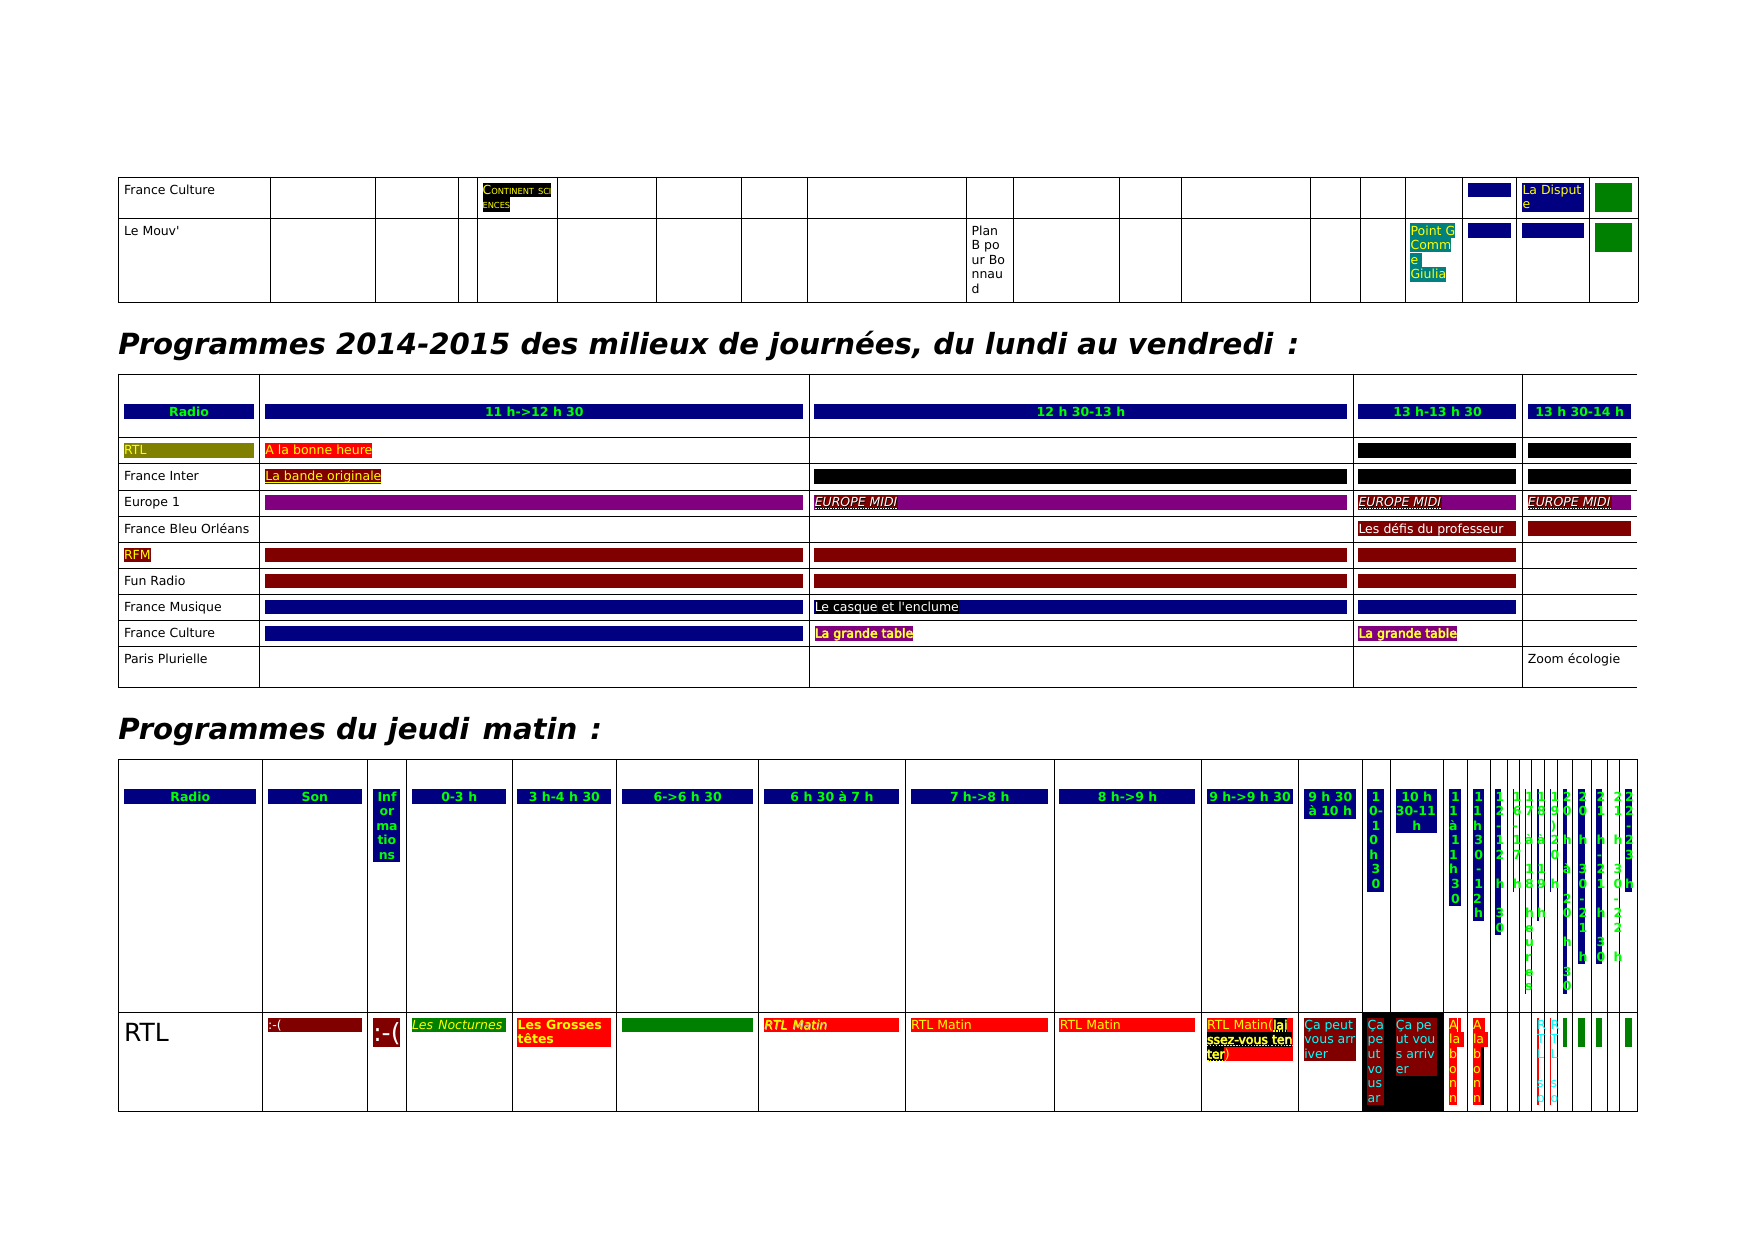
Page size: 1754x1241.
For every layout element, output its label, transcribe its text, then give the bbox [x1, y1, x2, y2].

table_cell RTL so [1532, 1013, 1544, 1111]
table_header 17 à 18 heures [1520, 760, 1531, 1012]
table_header 21 h-21 h 30 [1592, 760, 1607, 1012]
table_cell [1508, 1013, 1519, 1111]
table_cell Europe midi [810, 491, 1353, 516]
table_header 13 h-13 h 30 [1354, 375, 1522, 437]
table_cell [1590, 178, 1638, 217]
table_cell La grande table [1354, 621, 1522, 646]
table_cell [1523, 438, 1637, 463]
table_cell [1573, 1013, 1591, 1111]
table_header 9 h 30 à 10 h [1299, 760, 1362, 1012]
table_cell La bande originale [260, 464, 809, 489]
table_cell Plan B pour Bonnaud [967, 219, 1013, 302]
table_cell [1182, 178, 1310, 217]
table_cell [1592, 1013, 1607, 1111]
table_cell [810, 464, 1353, 489]
table_header 20 h 30-21 h [1573, 760, 1591, 1012]
table_header Informations [368, 760, 406, 1012]
table_cell [376, 219, 458, 302]
table_header 20 h à 20 h 30 [1558, 760, 1572, 1012]
table_cell [1590, 219, 1638, 302]
table_header 10 h 30-11 h [1391, 760, 1443, 1012]
table_cell [1120, 219, 1181, 302]
table_cell Ça peut vous ar [1363, 1013, 1390, 1111]
table_header 12 h 30-13 h [810, 375, 1353, 437]
subtitle Programmes du jeudi matin : [118, 712, 1636, 746]
table_cell [1520, 1013, 1531, 1111]
table_cell Le casque et l'enclume [810, 595, 1353, 620]
table_cell France Musique [119, 595, 259, 620]
subtitle Programmes 2014-2015 des milieux de journées, du lundi au vendredi : [118, 327, 1636, 361]
table_cell [810, 438, 1353, 463]
table_cell [459, 219, 477, 302]
table_cell France Culture [119, 621, 259, 646]
table_cell [1608, 1013, 1619, 1111]
table_cell [1558, 1013, 1572, 1111]
table_cell RTL so [1545, 1013, 1557, 1111]
table_header 7 h->8 h [906, 760, 1054, 1012]
table_header Radio [119, 375, 259, 437]
table_cell [260, 569, 809, 594]
table_header 9 h->9 h 30 [1202, 760, 1298, 1012]
table_cell [617, 1013, 758, 1111]
table_cell A la bonne heure [260, 438, 809, 463]
table_header 8 h->9 h [1055, 760, 1201, 1012]
table_cell [1354, 464, 1522, 489]
table_cell [1354, 543, 1522, 568]
table_cell Ça peut vous arriver [1299, 1013, 1362, 1111]
table_header 18 à 19 h [1532, 760, 1544, 1012]
table_cell A la bonn [1468, 1013, 1490, 1111]
table_cell RFM [119, 543, 259, 568]
table_cell [657, 178, 741, 217]
table_cell [260, 647, 809, 687]
table_cell [1354, 595, 1522, 620]
table_cell Zoom écologie [1523, 647, 1637, 687]
table_cell Europe midi [1523, 491, 1637, 516]
table_cell [1523, 543, 1637, 568]
table_cell RTL Matin [1055, 1013, 1201, 1111]
table_cell RTL [119, 438, 259, 463]
table_cell La Dispute [1517, 178, 1589, 217]
table_cell [459, 178, 477, 217]
table_cell [1182, 219, 1310, 302]
table_cell [1523, 464, 1637, 489]
table_cell [810, 543, 1353, 568]
table_cell [271, 178, 375, 217]
table_cell [1406, 178, 1462, 217]
table_cell [1361, 219, 1405, 302]
table_cell RTL [119, 1013, 262, 1111]
table_cell :-( [263, 1013, 367, 1111]
table_cell Europe 1 [119, 491, 259, 516]
table_cell [376, 178, 458, 217]
table_header 0-3 h [407, 760, 512, 1012]
table_cell [478, 219, 557, 302]
table_cell [1120, 178, 1181, 217]
table_header 19)20 h [1545, 760, 1557, 1012]
table_cell A la bonn [1444, 1013, 1467, 1111]
table_cell RTL Matin [759, 1013, 905, 1111]
table_cell RTL Matin [906, 1013, 1054, 1111]
table_cell Le Mouv' [119, 219, 270, 302]
table_cell RTL Matin(laissez-vous tenter) [1202, 1013, 1298, 1111]
table_cell [1014, 219, 1119, 302]
table_cell La grande table [810, 621, 1353, 646]
table_header Radio [119, 760, 262, 1012]
table_cell France Culture [119, 178, 270, 217]
table_header 16-17 h [1508, 760, 1519, 1012]
table_cell [810, 569, 1353, 594]
table_cell [260, 621, 809, 646]
table_cell :-( [368, 1013, 406, 1111]
table_cell [1311, 219, 1360, 302]
table_header 22-23 h [1620, 760, 1637, 1012]
table_header 21 h 30-22 h [1608, 760, 1619, 1012]
table_cell [808, 178, 966, 217]
table_header 13 h 30-14 h [1523, 375, 1637, 437]
table_cell [1354, 647, 1522, 687]
table_header 11 à 11 h 30 [1444, 760, 1467, 1012]
table_header 11 h 30-12 h [1468, 760, 1490, 1012]
table_cell [742, 178, 807, 217]
table_header 3 h-4 h 30 [513, 760, 616, 1012]
table_header Son [263, 760, 367, 1012]
table_header 11 h->12 h 30 [260, 375, 809, 437]
table_cell [260, 543, 809, 568]
table_cell [1491, 1013, 1507, 1111]
table_cell [967, 178, 1013, 217]
table_cell [260, 491, 809, 516]
table_cell [1523, 595, 1637, 620]
table_cell [1463, 219, 1516, 302]
table_cell Point G comme Giulia [1406, 219, 1462, 302]
table_cell [558, 219, 656, 302]
table_cell [742, 219, 807, 302]
table_cell [1523, 621, 1637, 646]
table_cell Europe midi [1354, 491, 1522, 516]
table_cell [810, 647, 1353, 687]
table_cell [1523, 569, 1637, 594]
table_header 6->6 h 30 [617, 760, 758, 1012]
table_cell Paris Plurielle [119, 647, 259, 687]
table_cell [1620, 1013, 1637, 1111]
table_cell France Inter [119, 464, 259, 489]
table_cell Les défis du professeur [1354, 517, 1522, 542]
table_cell Ça peut vous arriver [1391, 1013, 1443, 1111]
table_cell Continent sciences [478, 178, 557, 217]
table_cell [1517, 219, 1589, 302]
table_cell [1311, 178, 1360, 217]
table_cell [808, 219, 966, 302]
table_cell Fun Radio [119, 569, 259, 594]
table_header 6 h 30 à 7 h [759, 760, 905, 1012]
table_cell [1523, 517, 1637, 542]
table_header 10-10 h 30 [1363, 760, 1390, 1012]
table_cell [810, 517, 1353, 542]
table_cell Les Grosses têtes [513, 1013, 616, 1111]
table_cell [558, 178, 656, 217]
table_cell [1354, 569, 1522, 594]
table_cell [260, 595, 809, 620]
table_cell [1361, 178, 1405, 217]
table_cell [1463, 178, 1516, 217]
table_cell [260, 517, 809, 542]
table_cell [1354, 438, 1522, 463]
table_cell [271, 219, 375, 302]
table_header 12-12 h 30 [1491, 760, 1507, 1012]
table_cell France Bleu Orléans [119, 517, 259, 542]
table_cell [1014, 178, 1119, 217]
table_cell [657, 219, 741, 302]
table_cell Les Nocturnes [407, 1013, 512, 1111]
